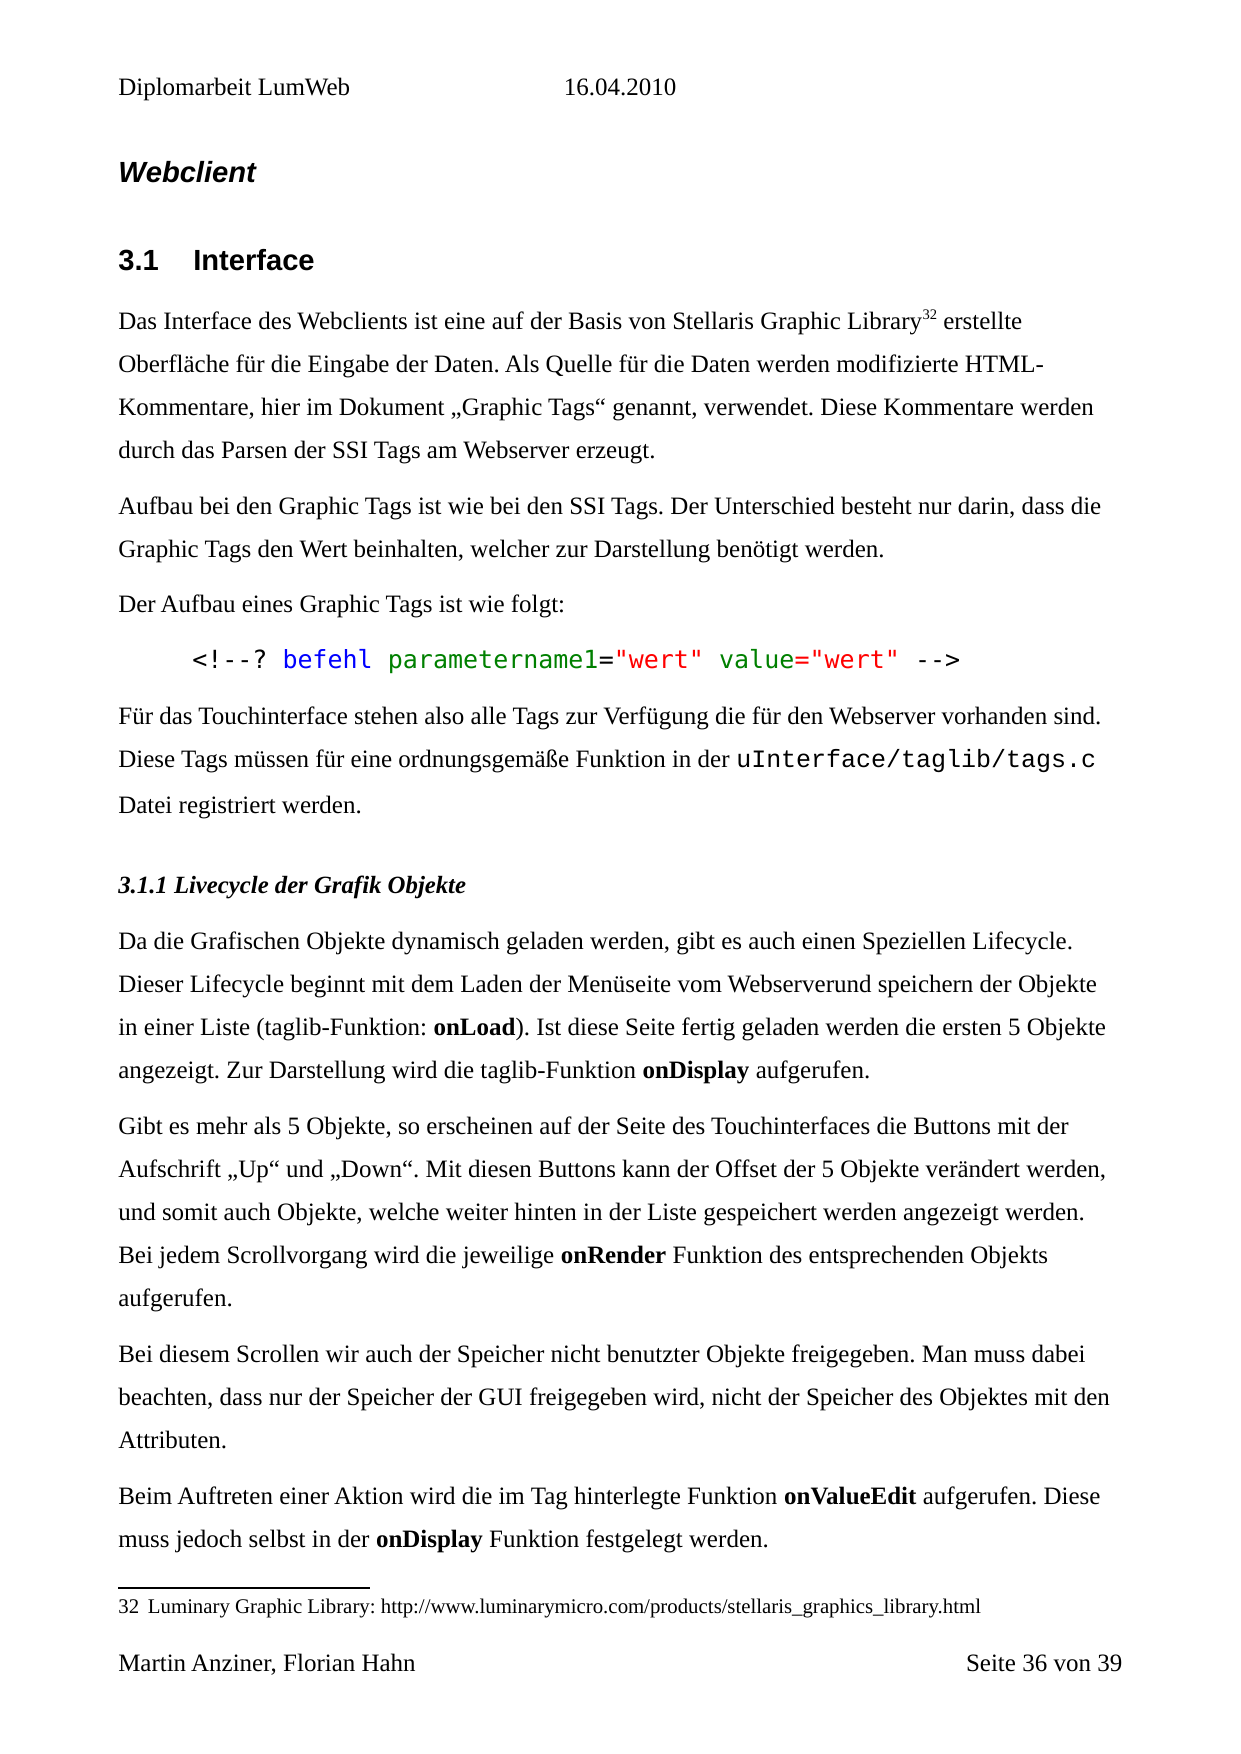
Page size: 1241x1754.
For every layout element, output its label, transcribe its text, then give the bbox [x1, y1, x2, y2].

text Gibt es mehr als 5 Objekte, so erscheinen auf der Seite des Touchinterfaces die Buttons mit der Aufschrift „Up“ und „Down“. Mit diesen Buttons kann der Offset der 5 Objekte verändert werden, und somit auch Objekte, welche weiter hinten in der Liste gespeichert werden angezeigt werden. Bei jedem Scrollvorgang wird die jeweilige onRender Funktion des entsprechenden Objekts aufgerufen. [118, 1111, 1122, 1312]
text Für das Touchinterface stehen also alle Tags zur Verfügung die für den Webserver vorhanden sind. Diese Tags müssen für eine ordnungsgemäße Funktion in der uInterface/taglib/tags.c Datei registriert werden. [118, 701, 1122, 818]
text Der Aufbau eines Graphic Tags ist wie folgt: [118, 589, 1122, 618]
text Aufbau bei den Graphic Tags ist wie bei den SSI Tags. Der Unterschied besteht nur darin, dass die Graphic Tags den Wert beinhalten, welcher zur Darstellung benötigt werden. [118, 491, 1122, 563]
text Bei diesem Scrollen wir auch der Speicher nicht benutzter Objekte freigegeben. Man muss dabei beachten, dass nur der Speicher der GUI freigegeben wird, nicht der Speicher des Objektes mit den Attributen. [118, 1339, 1122, 1454]
text Da die Grafischen Objekte dynamisch geladen werden, gibt es auch einen Speziellen Lifecycle. Dieser Lifecycle beginnt mit dem Laden der Menüseite vom Webserverund speichern der Objekte in einer Liste (taglib-Funktion: onLoad). Ist diese Seite fertig geladen werden die ersten 5 Objekte angezeigt. Zur Darstellung wird die taglib-Funktion onDisplay aufgerufen. [118, 926, 1122, 1084]
text Das Interface des Webclients ist eine auf der Basis von Stellaris Graphic Library erstellte Oberfläche für die Eingabe der Daten. Als Quelle für die Daten werden modifizierte HTML-Kommentare, hier im Dokument „Graphic Tags“ genannt, verwendet. Diese Kommentare werden durch das Parsen der SSI Tags am Webserver erzeugt. [118, 306, 1122, 464]
subtitle Webclient [118, 155, 1122, 189]
subtitle 3.1.1 Livecycle der Grafik Objekte [118, 870, 1122, 899]
text <!--? befehl parametername1="wert" value="wert" --> [118, 645, 1122, 674]
text Beim Auftreten einer Aktion wird die im Tag hinterlegte Funktion onValueEdit aufgerufen. Diese muss jedoch selbst in der onDisplay Funktion festgelegt werden. [118, 1481, 1122, 1553]
subtitle 3.1 Interface [118, 243, 1122, 276]
text Luminary Graphic Library: http://www.luminarymicro.com/products/stellaris_graphics_library.html [118, 1594, 1122, 1618]
